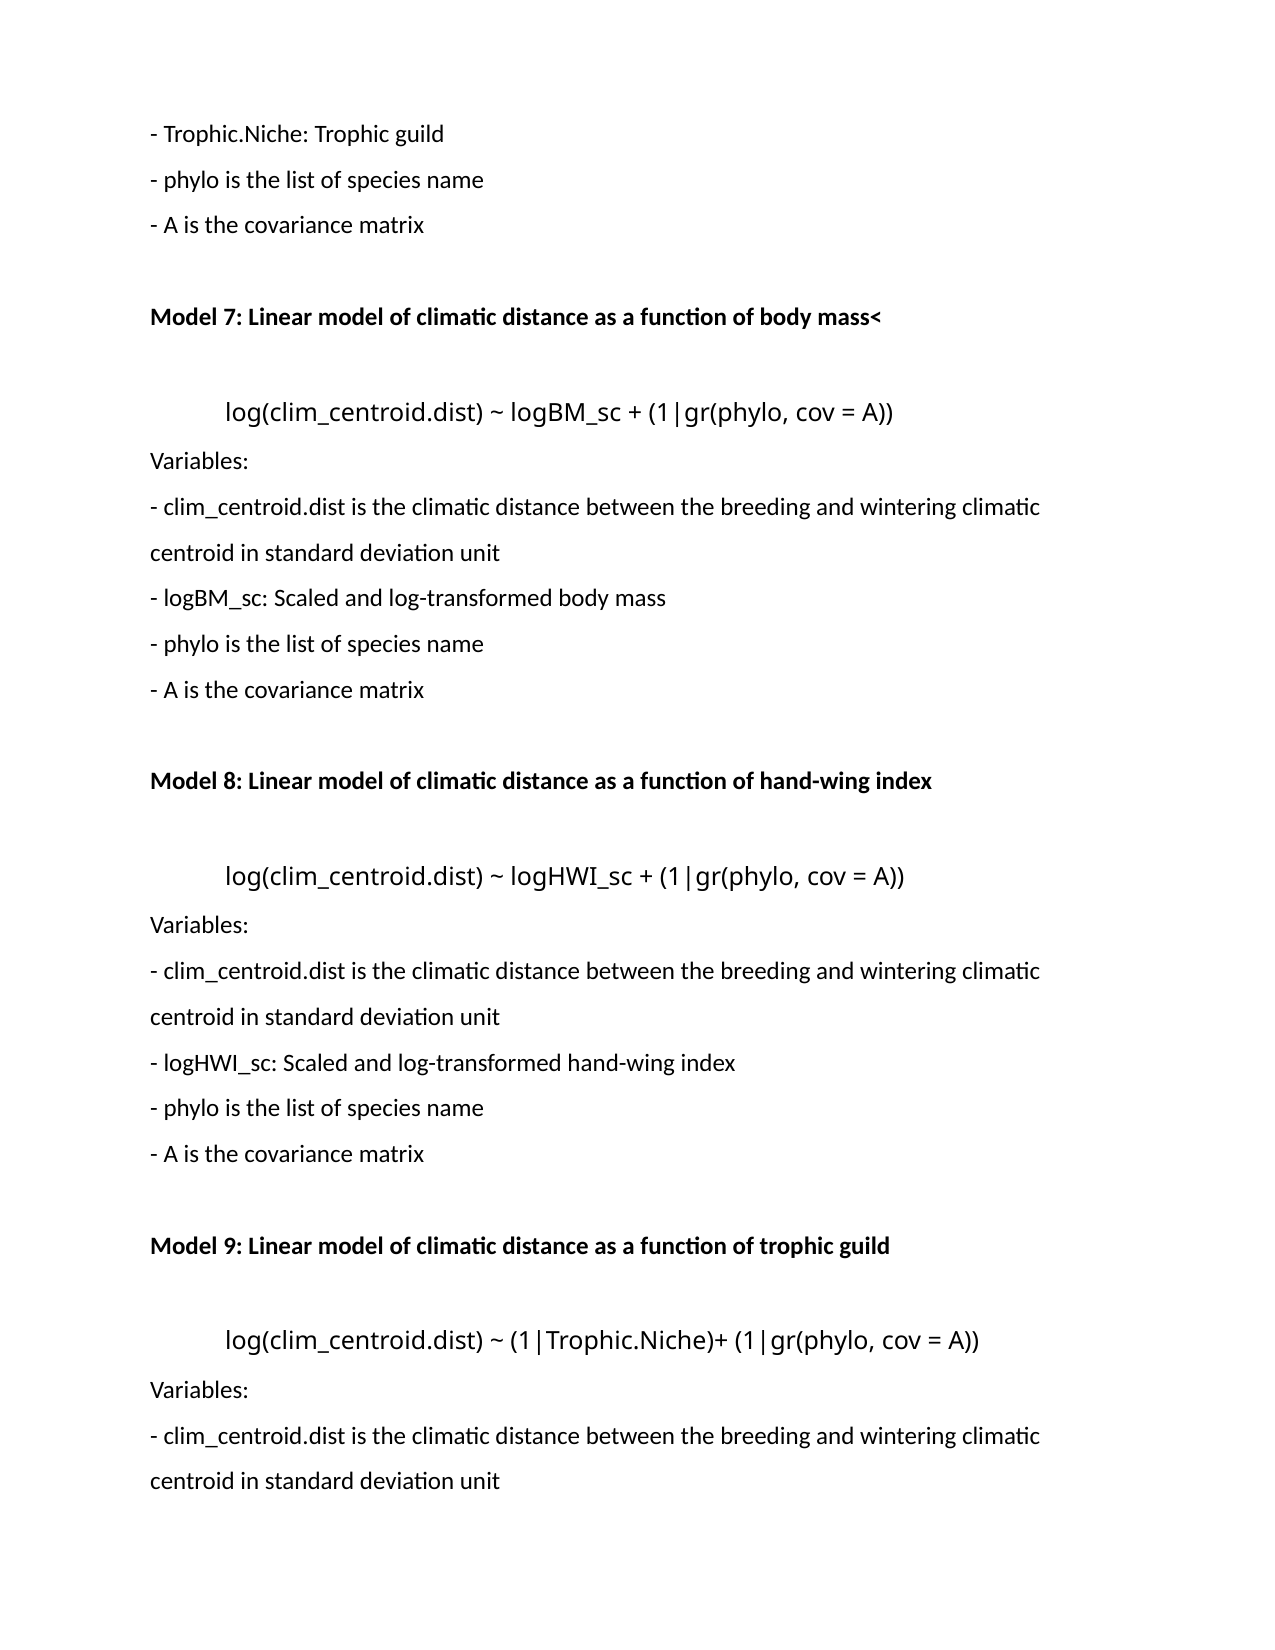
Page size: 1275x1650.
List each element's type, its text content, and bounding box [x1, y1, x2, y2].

text - logBM_sc: Scaled and log-transformed body mass [150, 582, 1125, 613]
text - Trophic.Niche: Trophic guild [150, 118, 1125, 149]
text Variables: [150, 445, 1125, 476]
text - clim_centroid.dist is the climatic distance between the breeding and wintering climatic centroid in standard deviation unit [150, 1420, 1125, 1496]
text - A is the covariance matrix [150, 674, 1125, 704]
text - logHWI_sc: Scaled and log-transformed hand-wing index [150, 1047, 1125, 1077]
text Variables: [150, 910, 1125, 940]
text - phylo is the list of species name [150, 1093, 1125, 1123]
text Model 7: Linear model of climatic distance as a function of body mass< [150, 301, 1125, 332]
text - phylo is the list of species name [150, 164, 1125, 194]
text log(clim_centroid.dist) ~ logBM_sc + (1|gr(phylo, cov = A)) [225, 347, 1125, 428]
text Variables: [150, 1374, 1125, 1404]
text Model 9: Linear model of climatic distance as a function of trophic guild [150, 1230, 1125, 1260]
text - A is the covariance matrix [150, 1138, 1125, 1169]
text - phylo is the list of species name [150, 628, 1125, 659]
text - A is the covariance matrix [150, 209, 1125, 240]
text Model 8: Linear model of climatic distance as a function of hand-wing index [150, 765, 1125, 796]
text log(clim_centroid.dist) ~ (1|Trophic.Niche)+ (1|gr(phylo, cov = A)) [225, 1276, 1125, 1357]
text - clim_centroid.dist is the climatic distance between the breeding and wintering climatic centroid in standard deviation unit [150, 955, 1125, 1032]
text - clim_centroid.dist is the climatic distance between the breeding and wintering climatic centroid in standard deviation unit [150, 491, 1125, 567]
text log(clim_centroid.dist) ~ logHWI_sc + (1|gr(phylo, cov = A)) [225, 811, 1125, 893]
